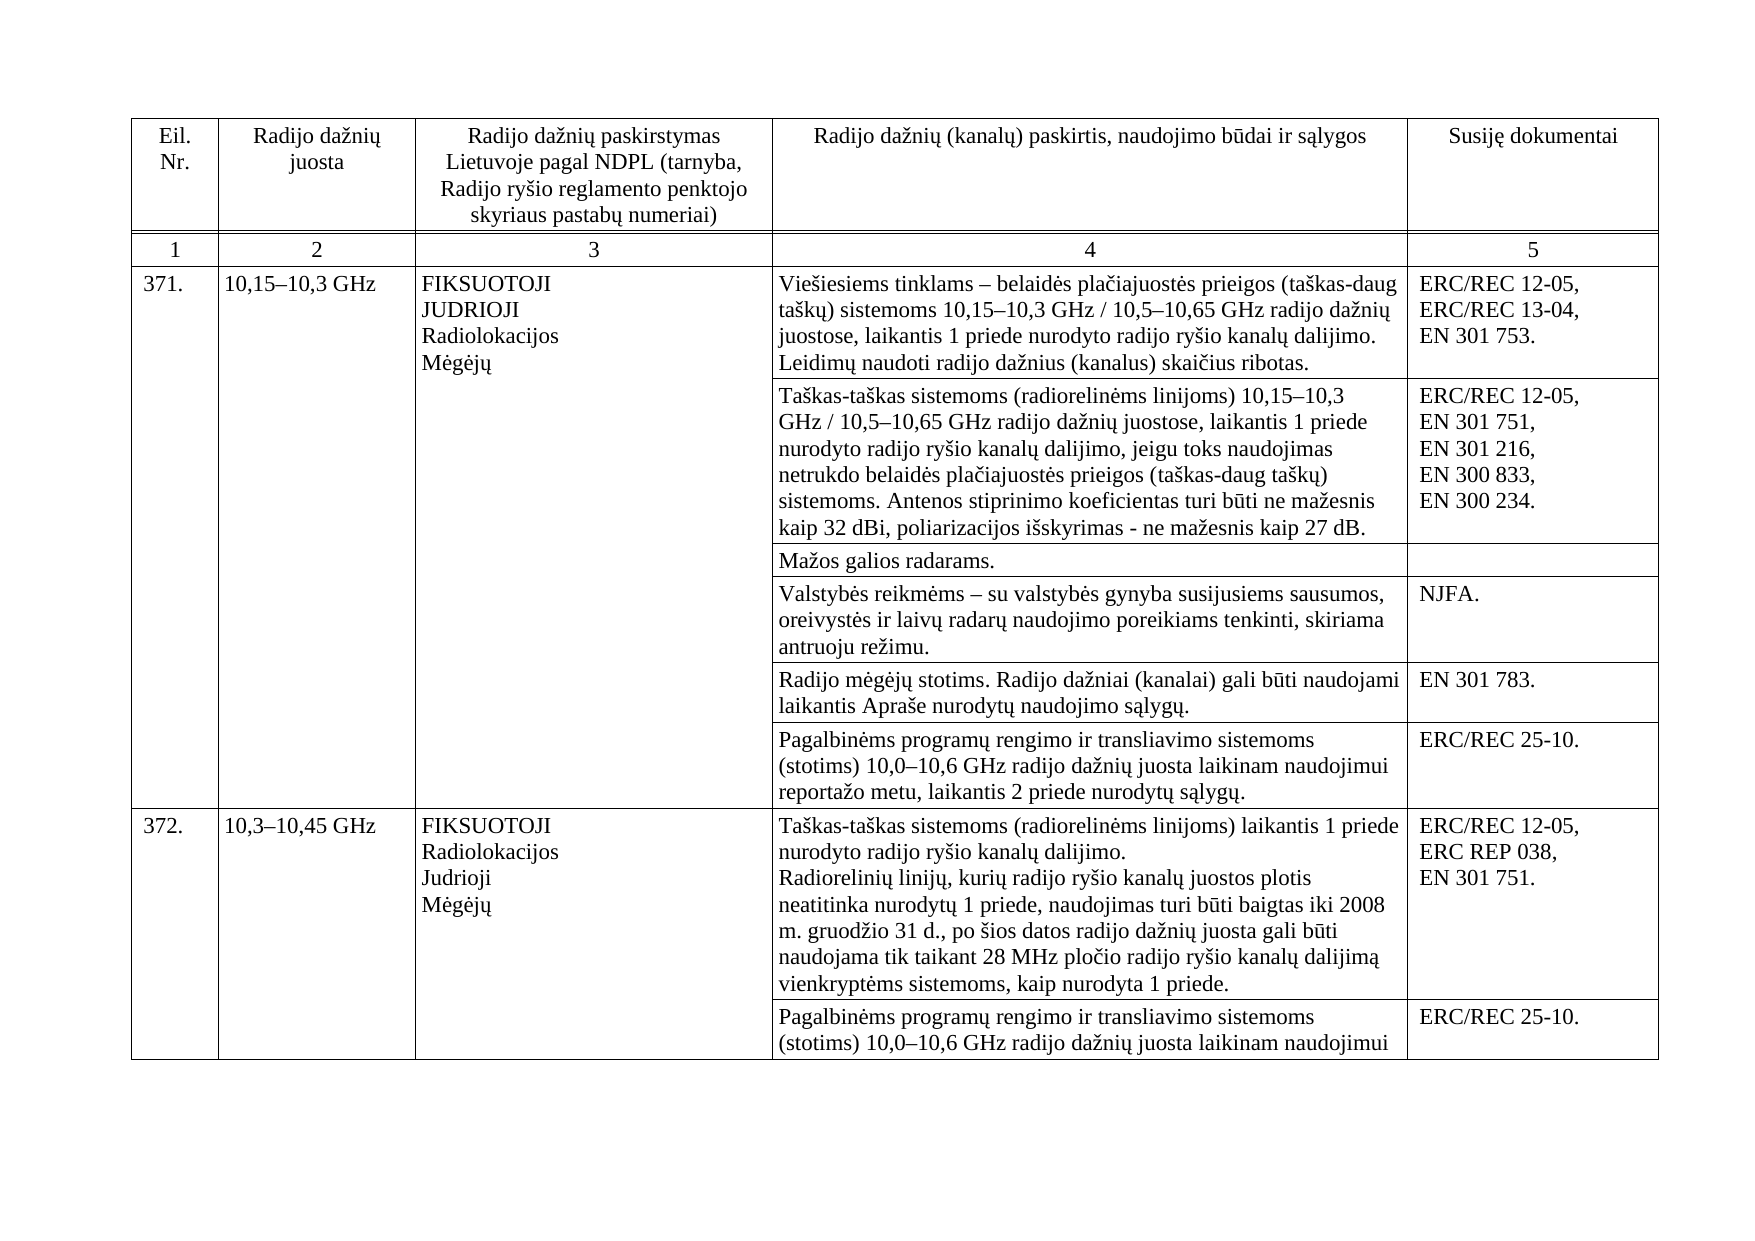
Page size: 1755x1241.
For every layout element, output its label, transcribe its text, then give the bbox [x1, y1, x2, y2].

table_header Radijo dažnių (kanalų) paskirtis, naudojimo būdai ir sąlygos [773, 119, 1407, 230]
table_cell Pagalbinėms programų rengimo ir transliavimo sistemoms (stotims) 10,0–10,6 GHz radijo dažnių juosta laikinam naudojimui [773, 1000, 1407, 1059]
table_cell Radijo mėgėjų stotims. Radijo dažniai (kanalai) gali būti naudojami laikantis Apraše nurodytų naudojimo sąlygų. [773, 663, 1407, 722]
table_cell 3 [416, 234, 772, 266]
table_cell FIKSUOTOJI JUDRIOJI Radiolokacijos Mėgėjų [416, 267, 772, 808]
table_cell Valstybės reikmėms – su valstybės gynyba susijusiems sausumos, oreivystės ir laivų radarų naudojimo poreikiams tenkinti, skiriama antruoju režimu. [773, 577, 1407, 662]
table_cell 2 [219, 234, 415, 266]
table_cell 5 [1408, 234, 1658, 266]
table_cell ERC/REC 25-10. [1408, 723, 1658, 808]
table_header Eil. Nr. [132, 119, 218, 230]
table_cell Viešiesiems tinklams – belaidės plačiajuostės prieigos (taškas-daug taškų) sistemoms 10,15–10,3 GHz / 10,5–10,65 GHz radijo dažnių juostose, laikantis 1 priede nurodyto radijo ryšio kanalų dalijimo. Leidimų naudoti radijo dažnius (kanalus) skaičius ribotas. [773, 267, 1407, 378]
table_cell Mažos galios radarams. [773, 544, 1407, 576]
table_cell EN 301 783. [1408, 663, 1658, 722]
table_cell FIKSUOTOJI Radiolokacijos Judrioji Mėgėjų [416, 809, 772, 1059]
table_cell Taškas-taškas sistemoms (radiorelinėms linijoms) laikantis 1 priede nurodyto radijo ryšio kanalų dalijimo. Radiorelinių linijų, kurių radijo ryšio kanalų juostos plotis neatitinka nurodytų 1 priede, naudojimas turi būti baigtas iki 2008 m. gruodžio 31 d., po šios datos radijo dažnių juosta gali būti naudojama tik taikant 28 MHz pločio radijo ryšio kanalų dalijimą vienkryptėms sistemoms, kaip nurodyta 1 priede. [773, 809, 1407, 999]
table_cell Taškas-taškas sistemoms (radiorelinėms linijoms) 10,15–10,3 GHz / 10,5–10,65 GHz radijo dažnių juostose, laikantis 1 priede nurodyto radijo ryšio kanalų dalijimo, jeigu toks naudojimas netrukdo belaidės plačiajuostės prieigos (taškas-daug taškų) sistemoms. Antenos stiprinimo koeficientas turi būti ne mažesnis kaip 32 dBi, poliarizacijos išskyrimas - ne mažesnis kaip 27 dB. [773, 379, 1407, 543]
table_cell Pagalbinėms programų rengimo ir transliavimo sistemoms (stotims) 10,0–10,6 GHz radijo dažnių juosta laikinam naudojimui reportažo metu, laikantis 2 priede nurodytų sąlygų. [773, 723, 1407, 808]
table_cell NJFA. [1408, 577, 1658, 662]
table_cell 10,15–10,3 GHz [219, 267, 415, 808]
table_header Susiję dokumentai [1408, 119, 1658, 230]
table_cell 371. [132, 267, 218, 808]
table_cell 1 [132, 234, 218, 266]
table_cell 372. [132, 809, 218, 1059]
table_cell 4 [773, 234, 1407, 266]
table_cell ERC/REC 12-05, ERC REP 038, EN 301 751. [1408, 809, 1658, 999]
table_cell ERC/REC 25-10. [1408, 1000, 1658, 1059]
table_cell [1408, 544, 1658, 576]
table_cell ERC/REC 12-05, EN 301 751, EN 301 216, EN 300 833, EN 300 234. [1408, 379, 1658, 543]
table_header Radijo dažnių paskirstymas Lietuvoje pagal NDPL (tarnyba, Radijo ryšio reglamento penktojo skyriaus pastabų numeriai) [416, 119, 772, 230]
table_cell ERC/REC 12-05, ERC/REC 13-04, EN 301 753. [1408, 267, 1658, 378]
table_cell 10,3–10,45 GHz [219, 809, 415, 1059]
table_header Radijo dažnių juosta [219, 119, 415, 230]
